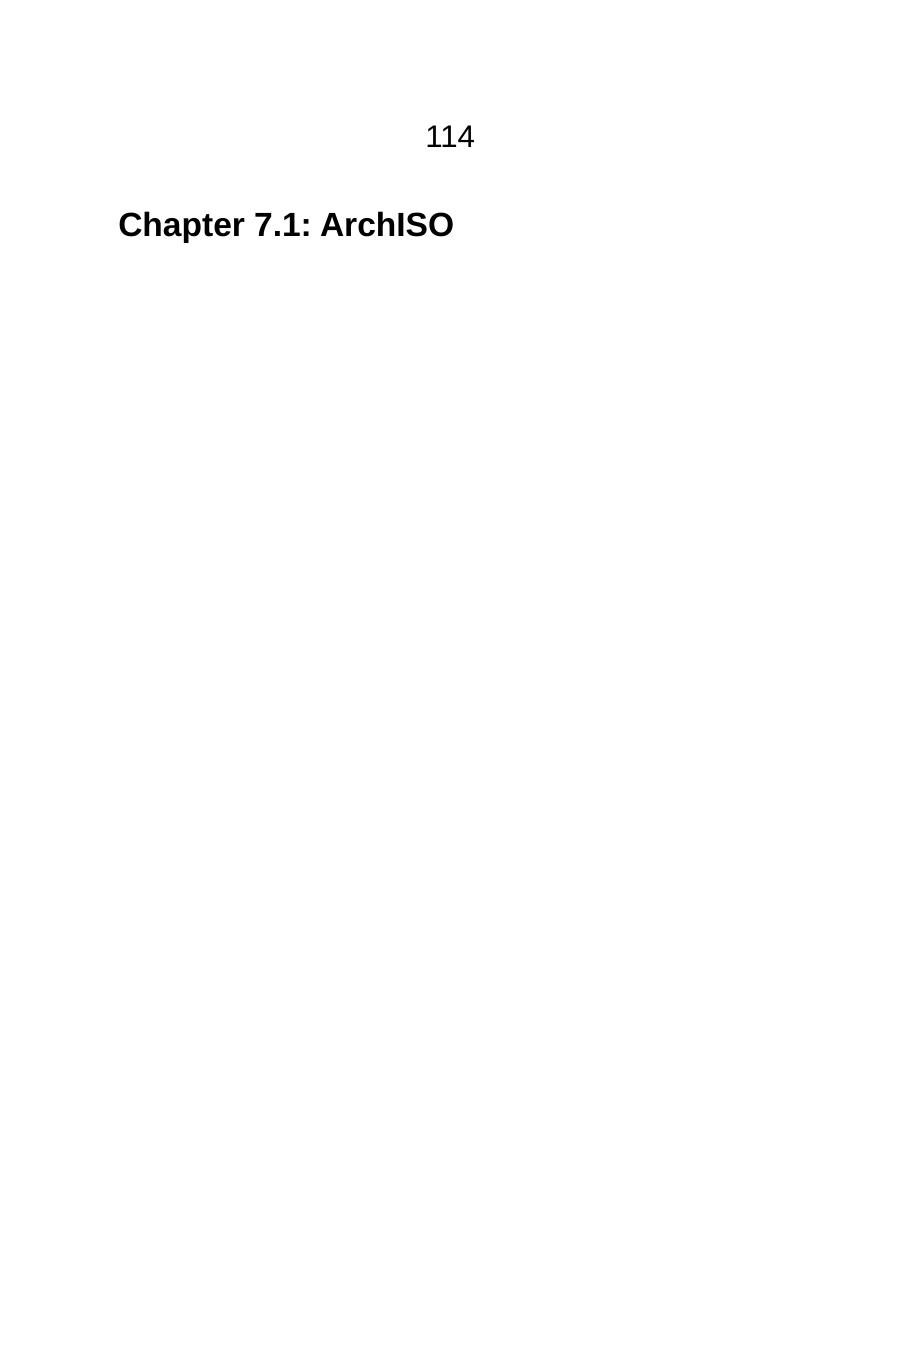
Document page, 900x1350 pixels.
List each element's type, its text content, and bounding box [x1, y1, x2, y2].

subtitle Chapter 7.1: ArchISO [118, 204, 782, 243]
